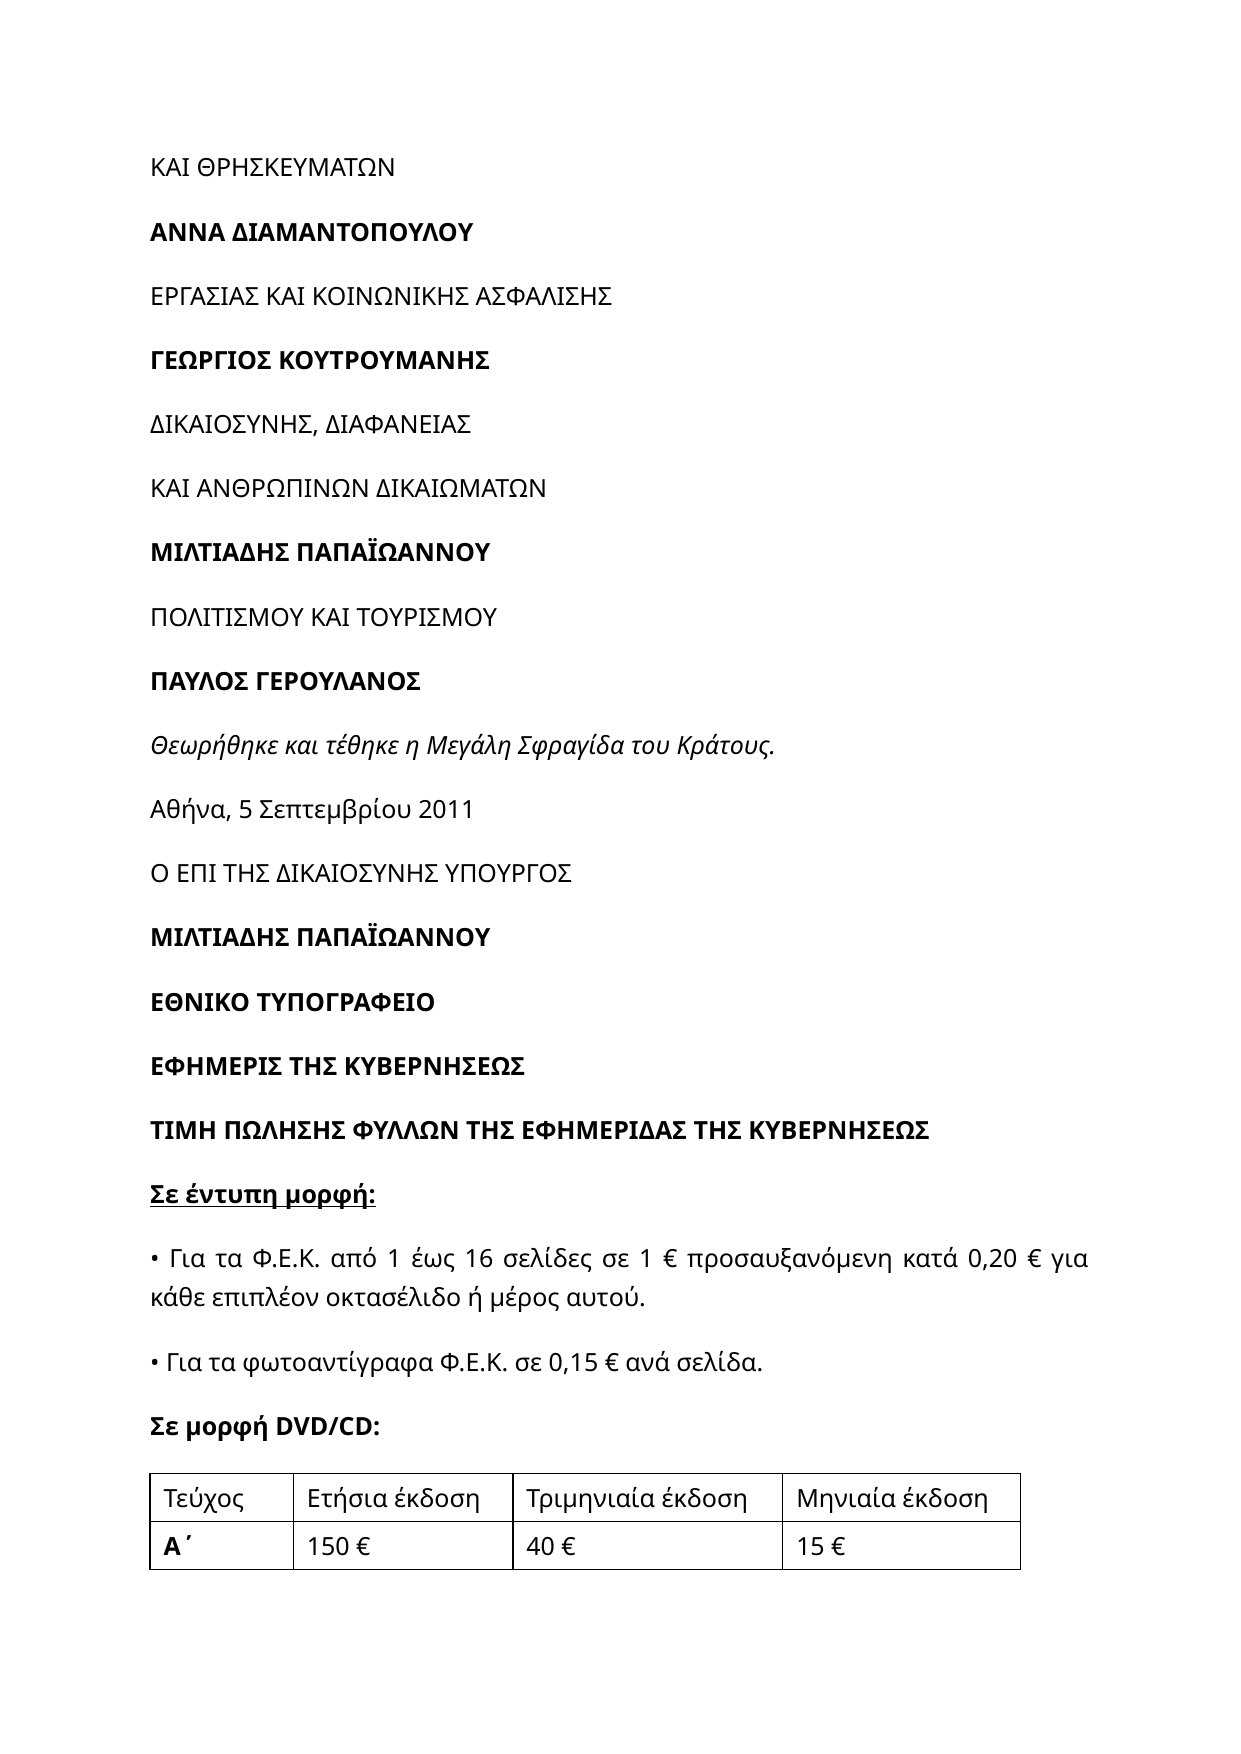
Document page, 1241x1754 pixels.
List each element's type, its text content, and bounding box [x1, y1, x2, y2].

text ΔΙΚΑΙΟΣΥΝΗΣ, ΔΙΑΦΑΝΕΙΑΣ [150, 407, 1090, 441]
table_cell Α΄ [151, 1522, 293, 1569]
text ΕΦΗΜΕΡΙΣ ΤΗΣ ΚΥΒΕΡΝΗΣΕΩΣ [150, 1048, 1090, 1082]
text Σε έντυπη μορφή: [150, 1177, 1090, 1211]
text Ο ΕΠΙ ΤΗΣ ΔΙΚΑΙΟΣΥΝΗΣ ΥΠΟΥΡΓΟΣ [150, 856, 1090, 890]
text ΑΝΝΑ ΔΙΑΜΑΝΤΟΠΟΥΛΟΥ [150, 214, 1090, 248]
text ΚΑΙ ΘΡΗΣΚΕΥΜΑΤΩΝ [150, 150, 1090, 184]
text ΚΑΙ ΑΝΘΡΩΠΙΝΩΝ ΔΙΚΑΙΩΜΑΤΩΝ [150, 471, 1090, 505]
table_cell 40 € [514, 1522, 782, 1569]
table_header Μηνιαία έκδοση [783, 1474, 1020, 1521]
text ΕΡΓΑΣΙΑΣ ΚΑΙ ΚΟΙΝΩΝΙΚΗΣ ΑΣΦΑΛΙΣΗΣ [150, 278, 1090, 312]
text • Για τα φωτοαντίγραφα Φ.Ε.Κ. σε 0,15 € ανά σελίδα. [150, 1344, 1090, 1378]
text ΤΙΜΗ ΠΩΛΗΣΗΣ ΦΥΛΛΩΝ ΤΗΣ ΕΦΗΜΕΡΙΔΑΣ ΤΗΣ ΚΥΒΕΡΝΗΣΕΩΣ [150, 1112, 1090, 1147]
text • Για τα Φ.Ε.Κ. από 1 έως 16 σελίδες σε 1 € προσαυξανόμενη κατά 0,20 € για κάθε επιπλέον οκτασέλιδο ή μέρος αυτού. [150, 1241, 1090, 1314]
text ΜΙΛΤΙΑΔΗΣ ΠΑΠΑΪΩΑΝΝΟΥ [150, 535, 1090, 569]
text Θεωρήθηκε και τέθηκε η Μεγάλη Σφραγίδα του Κράτους. [150, 727, 1090, 762]
table_cell 15 € [783, 1522, 1020, 1569]
table_header Τεύχος [151, 1474, 293, 1521]
text Αθήνα, 5 Σεπτεμβρίου 2011 [150, 792, 1090, 826]
table_header Ετήσια έκδοση [294, 1474, 512, 1521]
text ΜΙΛΤΙΑΔΗΣ ΠΑΠΑΪΩΑΝΝΟΥ [150, 920, 1090, 954]
text ΕΘΝΙΚΟ ΤΥΠΟΓΡΑΦΕΙΟ [150, 984, 1090, 1018]
text ΠΑΥΛΟΣ ΓΕΡΟΥΛΑΝΟΣ [150, 663, 1090, 697]
text ΠΟΛΙΤΙΣΜΟΥ ΚΑΙ ΤΟΥΡΙΣΜΟΥ [150, 599, 1090, 633]
text ΓΕΩΡΓΙΟΣ ΚΟΥΤΡΟΥΜΑΝΗΣ [150, 342, 1090, 377]
text Σε μορφή DVD/CD: [150, 1408, 1090, 1442]
table_header Τριμηνιαία έκδοση [514, 1474, 782, 1521]
table_cell 150 € [294, 1522, 512, 1569]
